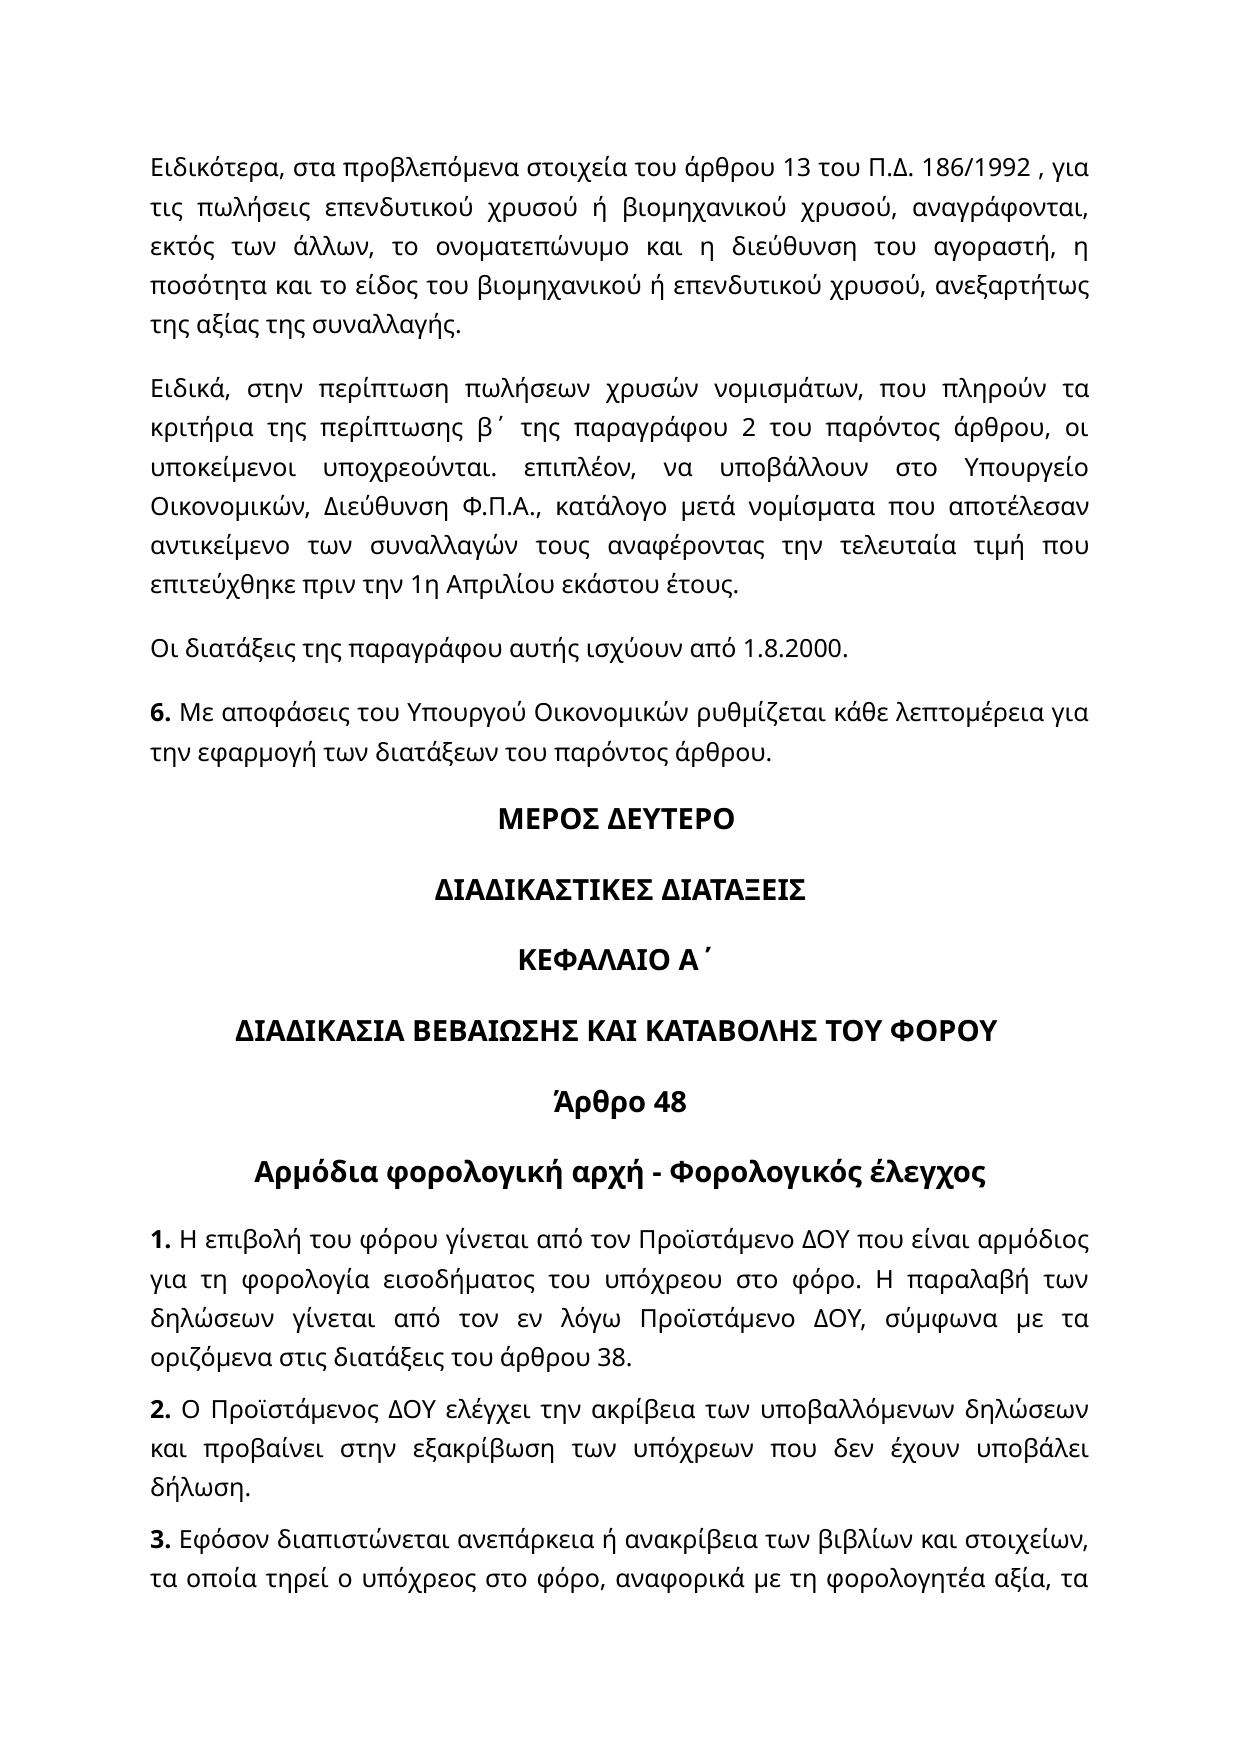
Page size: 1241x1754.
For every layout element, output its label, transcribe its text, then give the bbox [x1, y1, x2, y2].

text 2. Ο Προϊστάμενος ΔΟΥ ελέγχει την ακρίβεια των υποβαλλόμενων δηλώσεων και προβαίνει στην εξακρίβωση των υπόχρεων που δεν έχουν υποβάλει δήλωση. [150, 1391, 1090, 1504]
subtitle ΔΙΑΔΙΚΑΣΙΑ ΒΕΒΑΙΩΣΗΣ ΚΑΙ ΚΑΤΑΒΟΛΗΣ ΤΟΥ ΦΟΡΟΥ [150, 1010, 1090, 1050]
text Οι διατάξεις της παραγράφου αυτής ισχύουν από 1.8.2000. [150, 631, 1090, 665]
subtitle Αρμόδια φορολογική αρχή - Φορολογικός έλεγχος [150, 1151, 1090, 1191]
subtitle ΜΕΡΟΣ ΔΕΥΤΕΡΟ [150, 798, 1090, 838]
text 3. Εφόσον διαπιστώνεται ανεπάρκεια ή ανακρίβεια των βιβλίων και στοιχείων, τα οποία τηρεί ο υπόχρεος στο φόρο, αναφορικά με τη φορολογητέα αξία, τα [150, 1521, 1090, 1594]
text 1. Η επιβολή του φόρου γίνεται από τον Προϊστάμενο ΔΟΥ που είναι αρμόδιος για τη φορολογία εισοδήματος του υπόχρεου στο φόρο. Η παραλαβή των δηλώσεων γίνεται από τον εν λόγω Προϊστάμενο ΔΟΥ, σύμφωνα με τα οριζόμενα στις διατάξεις του άρθρου 38. [150, 1222, 1090, 1374]
text Ειδικά, στην περίπτωση πωλήσεων χρυσών νομισμάτων, που πληρούν τα κριτήρια της περίπτωσης β΄ της παραγράφου 2 του παρόντος άρθρου, οι υποκείμενοι υποχρεούνται. επιπλέον, να υποβάλλουν στο Υπουργείο Οικονομικών, Διεύθυνση Φ.Π.Α., κατάλογο μετά νομίσματα που αποτέλεσαν αντικείμενο των συναλλαγών τους αναφέροντας την τελευταία τιμή που επιτεύχθηκε πριν την 1η Απριλίου εκάστου έτους. [150, 371, 1090, 601]
subtitle ΔΙΑΔΙΚΑΣΤΙΚΕΣ ΔΙΑΤΑΞΕΙΣ [150, 869, 1090, 909]
subtitle Άρθρο 48 [150, 1081, 1090, 1121]
text 6. Με αποφάσεις του Υπουργού Οικονομικών ρυθμίζεται κάθε λεπτομέρεια για την εφαρμογή των διατάξεων του παρόντος άρθρου. [150, 695, 1090, 768]
subtitle ΚΕΦΑΛΑΙΟ Α΄ [150, 939, 1090, 979]
text Ειδικότερα, στα προβλεπόμενα στοιχεία του άρθρου 13 του Π.Δ. 186/1992 , για τις πωλήσεις επενδυτικού χρυσού ή βιομηχανικού χρυσού, αναγράφονται, εκτός των άλλων, το ονοματεπώνυμο και η διεύθυνση του αγοραστή, η ποσότητα και το είδος του βιομηχανικού ή επενδυτικού χρυσού, ανεξαρτήτως της αξίας της συναλλαγής. [150, 150, 1090, 341]
